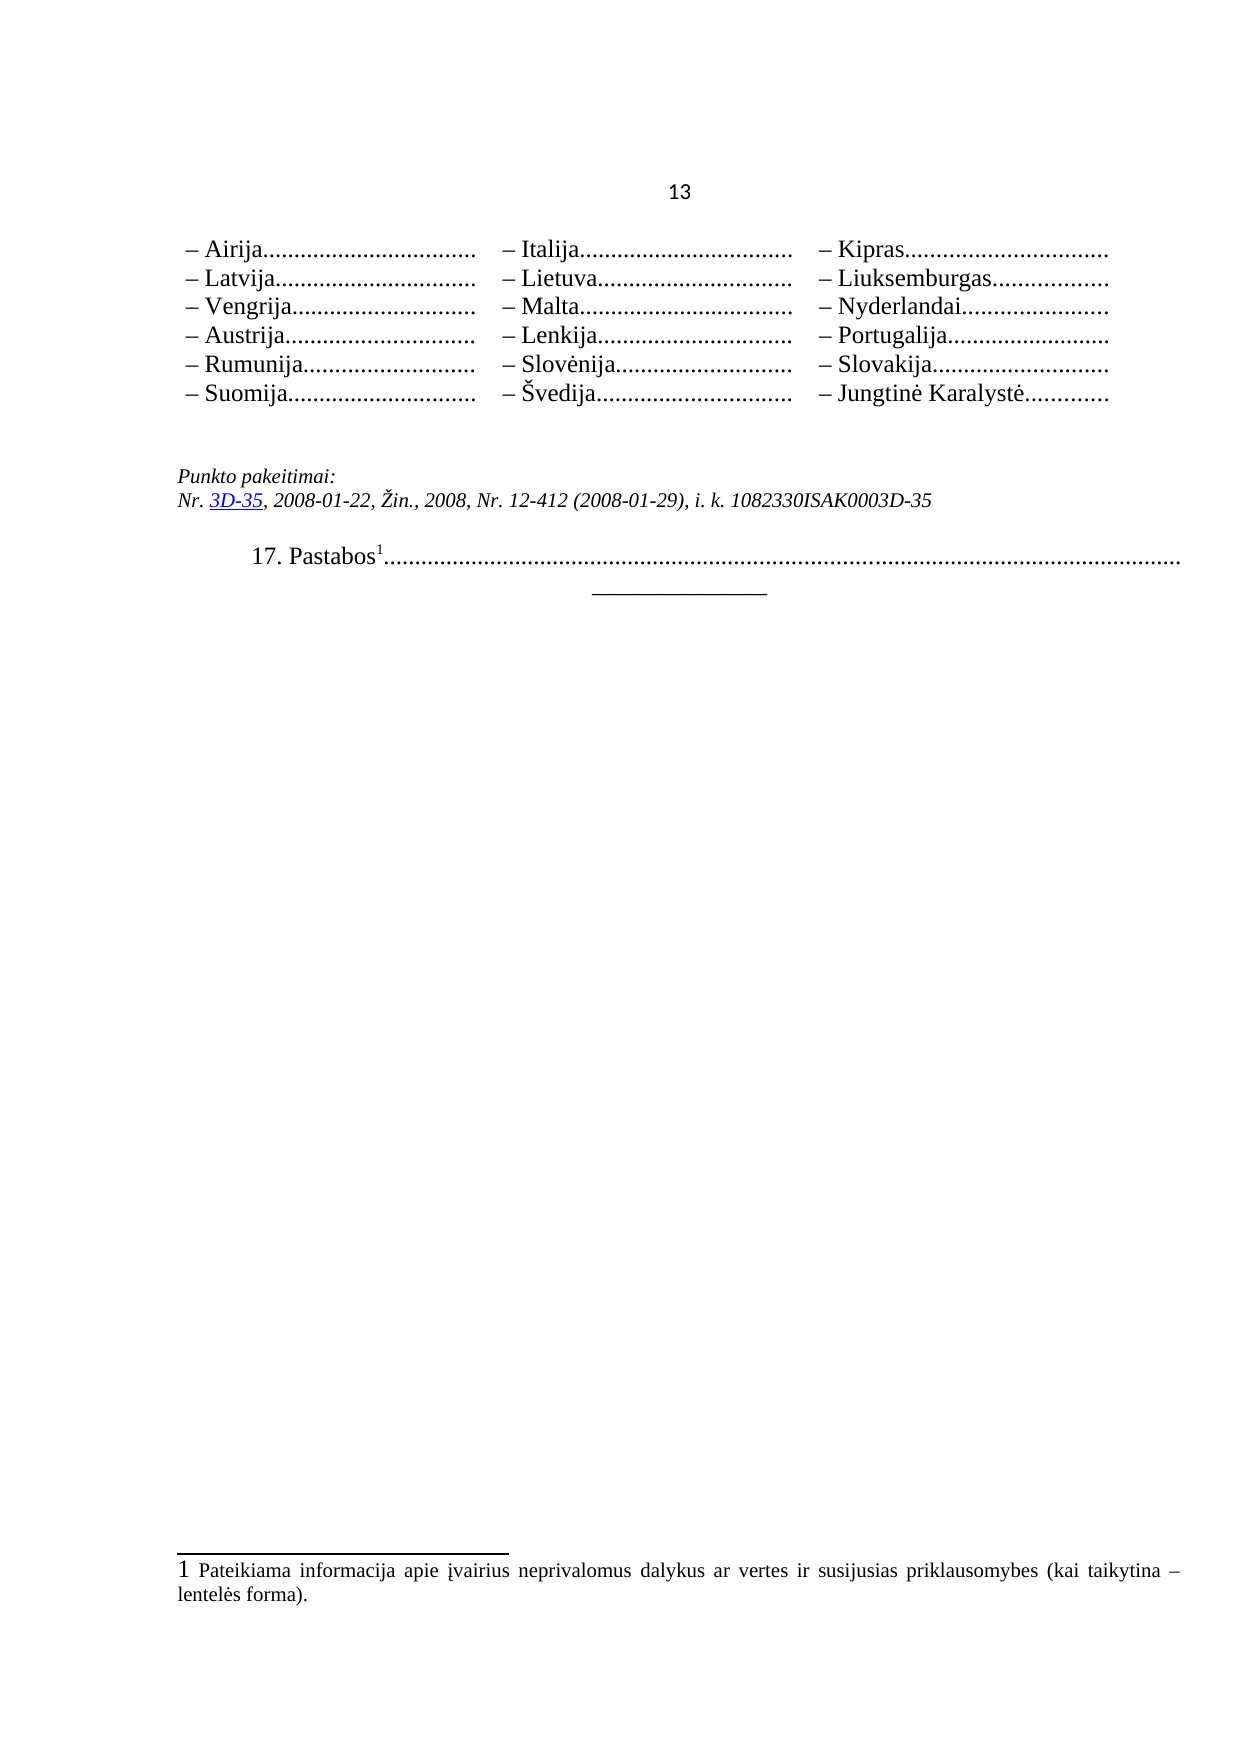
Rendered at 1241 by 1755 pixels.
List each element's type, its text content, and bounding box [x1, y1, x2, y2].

table_cell – Portugalija [815, 320, 1131, 349]
table_cell – Rumunija [181, 349, 498, 378]
table_cell – Suomija [181, 378, 498, 406]
table_cell – Latvija [181, 263, 498, 291]
table_cell – Italija [498, 234, 815, 263]
table_cell – Švedija [498, 378, 815, 406]
table_cell – Jungtinė Karalystė [815, 378, 1131, 406]
table_cell – Austrija [181, 320, 498, 349]
text Nr. 3D-35, 2008-01-22, Žin., 2008, Nr. 12-412 (2008-01-29), i. k. 1082330ISAK0003D-35 [177, 488, 1181, 512]
table_cell – Vengrija [181, 291, 498, 320]
table_cell – Liuksemburgas [815, 263, 1131, 291]
table_cell – Lenkija [498, 320, 815, 349]
text 17. Pastabos ................................................. [177, 541, 1181, 569]
table_cell – Airija [181, 234, 498, 263]
table_cell – Lietuva [498, 263, 815, 291]
table_cell – Nyderlandai [815, 291, 1131, 320]
table_cell – Slovėnija [498, 349, 815, 378]
text ______________ [177, 569, 1181, 598]
table_cell – Slovakija [815, 349, 1131, 378]
text Punkto pakeitimai: [177, 464, 1181, 488]
table_cell – Kipras [815, 234, 1131, 263]
text Pateikiama informacija apie įvairius neprivalomus dalykus ar vertes ir susijusias priklausomybes (kai taikytina – lentelės forma). [177, 1554, 1181, 1606]
table_cell – Malta [498, 291, 815, 320]
